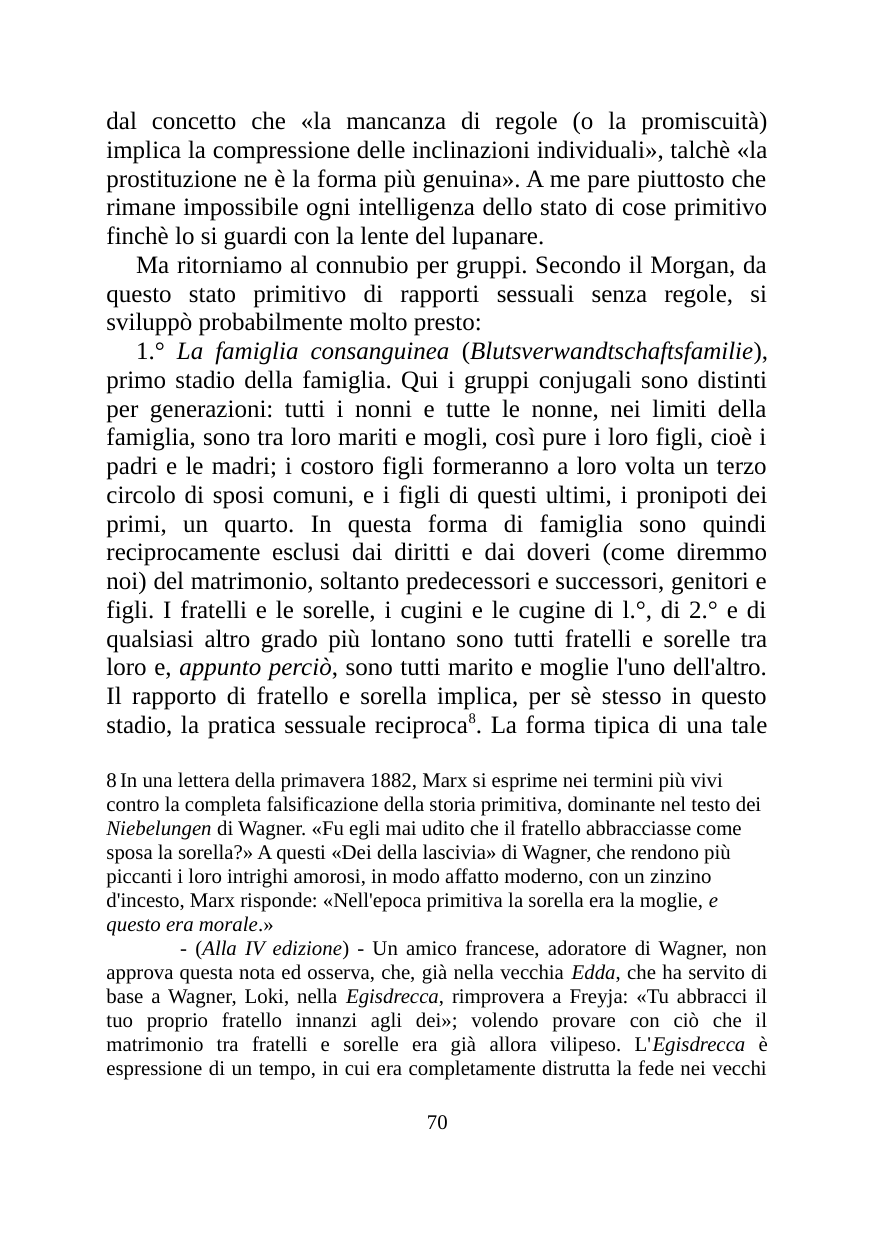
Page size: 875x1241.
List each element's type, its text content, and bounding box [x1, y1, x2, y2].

text Ma ritorniamo al connubio per gruppi. Secondo il Morgan, da questo stato primitivo di rapporti sessuali senza regole, si sviluppò probabilmente molto presto: [106, 250, 768, 336]
text - (Alla IV edizione) - Un amico francese, adoratore di Wagner, non approva questa nota ed osserva, che, già nella vecchia Edda, che ha servito di base a Wagner, Loki, nella Egisdrecca, rimprovera a Freyja: «Tu abbracci il tuo proprio fratello innanzi agli dei»; volendo provare con ciò che il matrimonio tra fratelli e sorelle era già allora vilipeso. L'Egisdrecca è espressione di un tempo, in cui era completamente distrutta la fede nei vecchi [106, 936, 768, 1080]
text dal concetto che «la mancanza di regole (o la promiscuità) implica la compressione delle inclinazioni individuali», talchè «la prostituzione ne è la forma più genuina». A me pare piuttosto che rimane impossibile ogni intelligenza dello stato di cose primitivo finchè lo si guardi con la lente del lupanare. [106, 106, 768, 250]
text 1.° La famiglia consanguinea (Blutsverwandtschaftsfamilie), primo stadio della famiglia. Qui i gruppi conjugali sono distinti per generazioni: tutti i nonni e tutte le nonne, nei limiti della famiglia, sono tra loro mariti e mogli, così pure i loro figli, cioè i padri e le madri; i costoro figli formeranno a loro volta un terzo circolo di sposi comuni, e i figli di questi ultimi, i pronipoti dei primi, un quarto. In questa forma di famiglia sono quindi reciprocamente esclusi dai diritti e dai doveri (come diremmo noi) del matrimonio, soltanto predecessori e successori, genitori e figli. I fratelli e le sorelle, i cugini e le cugine di l.°, di 2.° e di qualsiasi altro grado più lontano sono tutti fratelli e sorelle tra loro e, appunto perciò, sono tutti marito e moglie l'uno dell'altro. Il rapporto di fratello e sorella implica, per sè stesso in questo stadio, la pratica sessuale reciproca. La forma tipica di una tale [106, 336, 768, 739]
text In una lettera della primavera 1882, Marx si esprime nei termini più vivi contro la completa falsificazione della storia primitiva, dominante nel testo dei Niebelungen di Wagner. «Fu egli mai udito che il fratello abbracciasse come sposa la sorella?» A questi «Dei della lascivia» di Wagner, che rendono più piccanti i loro intrighi amorosi, in modo affatto moderno, con un zinzino d'incesto, Marx risponde: «Nell'epoca primitiva la sorella era la moglie, e questo era morale.» [106, 768, 768, 936]
